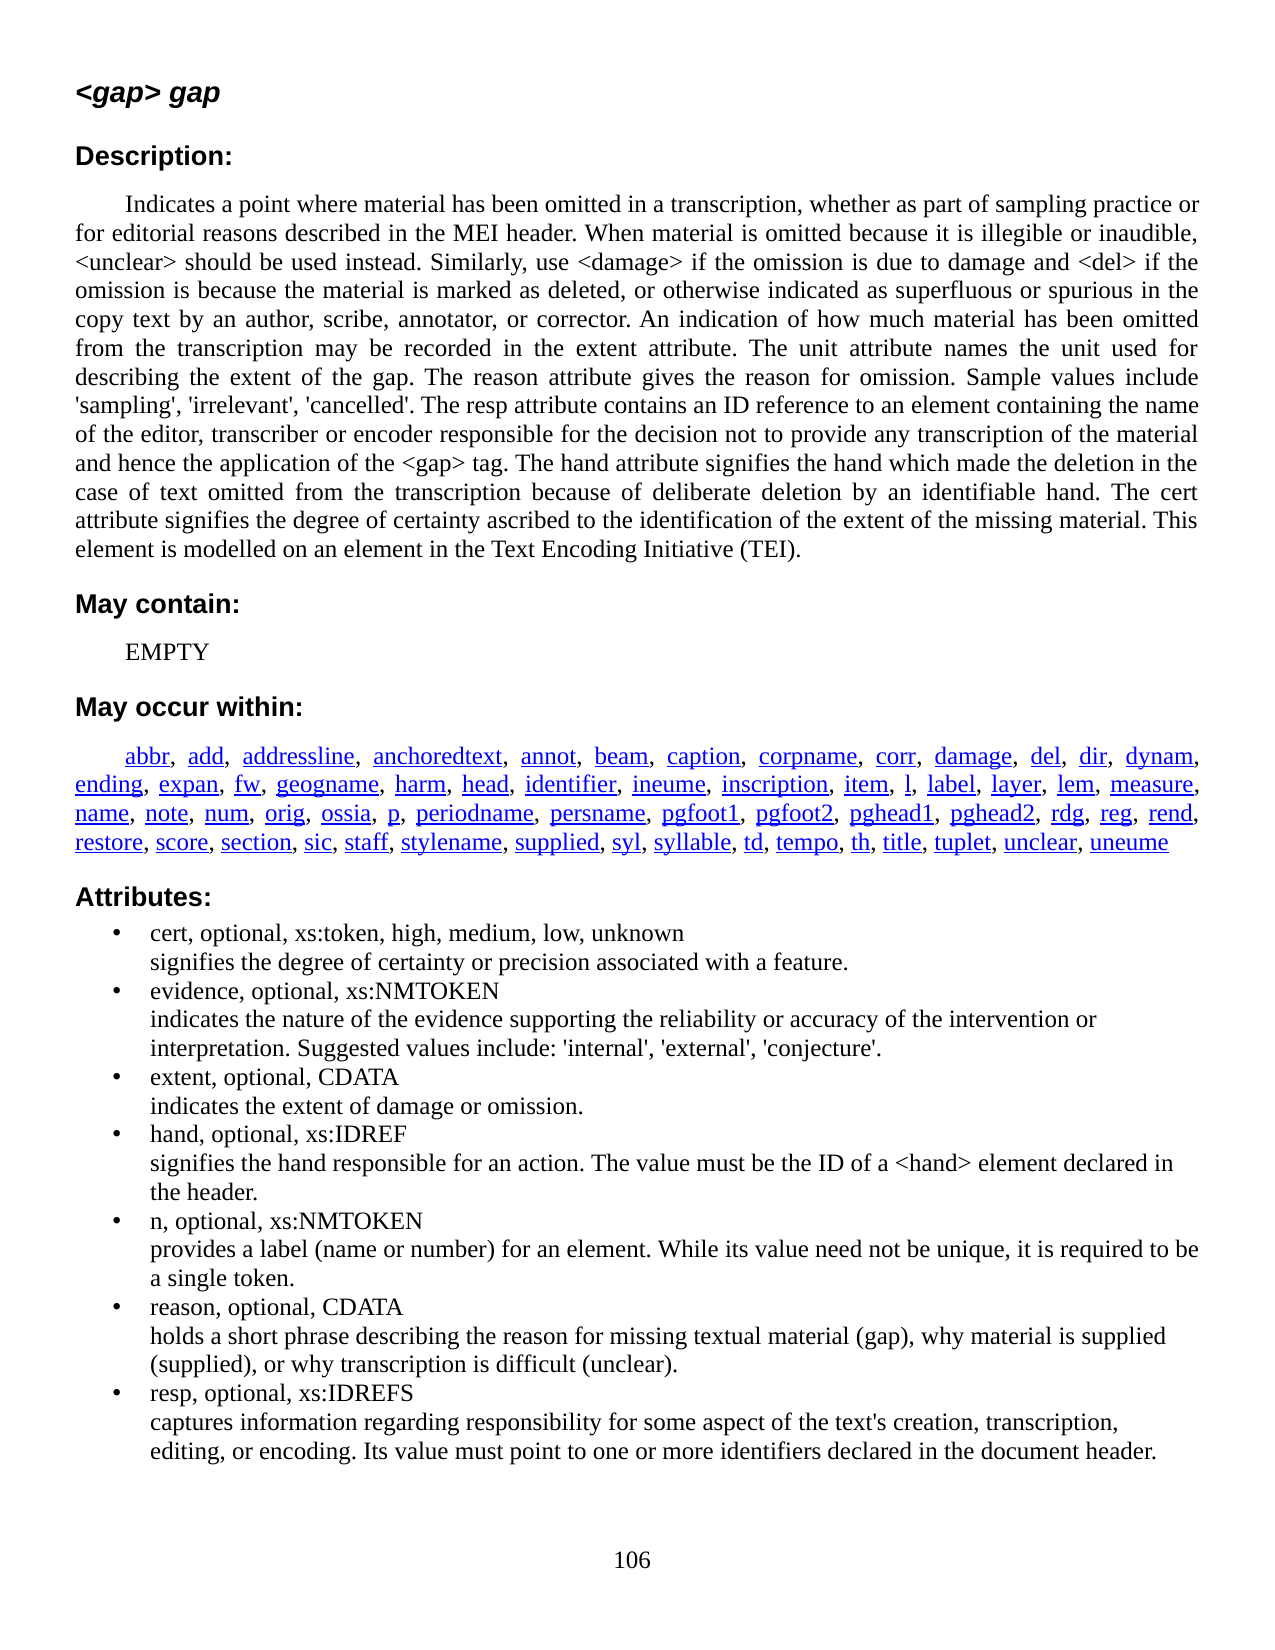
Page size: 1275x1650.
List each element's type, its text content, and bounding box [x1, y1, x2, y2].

list extent, optional, CDATA indicates the extent of damage or omission. [112, 1062, 1200, 1119]
subtitle <gap> gap [75, 75, 1200, 108]
list n, optional, xs:NMTOKEN provides a label (name or number) for an element. While its value need not be unique, it is required to be a single token. [112, 1206, 1200, 1292]
list reason, optional, CDATA holds a short phrase describing the reason for missing textual material (gap), why material is supplied (supplied), or why transcription is difficult (unclear). [112, 1292, 1200, 1378]
list evidence, optional, xs:NMTOKEN indicates the nature of the evidence supporting the reliability or accuracy of the intervention or interpretation. Suggested values include: 'internal', 'external', 'conjecture'. [112, 976, 1200, 1062]
subtitle May contain: [75, 588, 1200, 619]
subtitle Description: [75, 140, 1200, 171]
subtitle Attributes: [75, 881, 1200, 912]
list resp, optional, xs:IDREFS captures information regarding responsibility for some aspect of the text's creation, transcription, editing, or encoding. Its value must point to one or more identifiers declared in the document header. [112, 1378, 1200, 1464]
subtitle May occur within: [75, 691, 1200, 722]
list cert, optional, xs:token, high, medium, low, unknown signifies the degree of certainty or precision associated with a feature. [112, 918, 1200, 976]
text EMPTY [75, 637, 1200, 666]
text Indicates a point where material has been omitted in a transcription, whether as part of sampling practice or for editorial reasons described in the MEI header. When material is omitted because it is illegible or inaudible, <unclear> should be used instead. Similarly, use <damage> if the omission is due to damage and <del> if the omission is because the material is marked as deleted, or otherwise indicated as superfluous or spurious in the copy text by an author, scribe, annotator, or corrector. An indication of how much material has been omitted from the transcription may be recorded in the extent attribute. The unit attribute names the unit used for describing the extent of the gap. The reason attribute gives the reason for omission. Sample values include 'sampling', 'irrelevant', 'cancelled'. The resp attribute contains an ID reference to an element containing the name of the editor, transcriber or encoder responsible for the decision not to provide any transcription of the material and hence the application of the <gap> tag. The hand attribute signifies the hand which made the deletion in the case of text omitted from the transcription because of deliberate deletion by an identifiable hand. The cert attribute signifies the degree of certainty ascribed to the identification of the extent of the missing material. This element is modelled on an element in the Text Encoding Initiative (TEI). [75, 189, 1200, 563]
list hand, optional, xs:IDREF signifies the hand responsible for an action. The value must be the ID of a <hand> element declared in the header. [112, 1119, 1200, 1206]
text abbr, add, addressline, anchoredtext, annot, beam, caption, corpname, corr, damage, del, dir, dynam, ending, expan, fw, geogname, harm, head, identifier, ineume, inscription, item, l, label, layer, lem, measure, name, note, num, orig, ossia, p, periodname, persname, pgfoot1, pgfoot2, pghead1, pghead2, rdg, reg, rend, restore, score, section, sic, staff, stylename, supplied, syl, syllable, td, tempo, th, title, tuplet, unclear, uneume [75, 741, 1200, 856]
